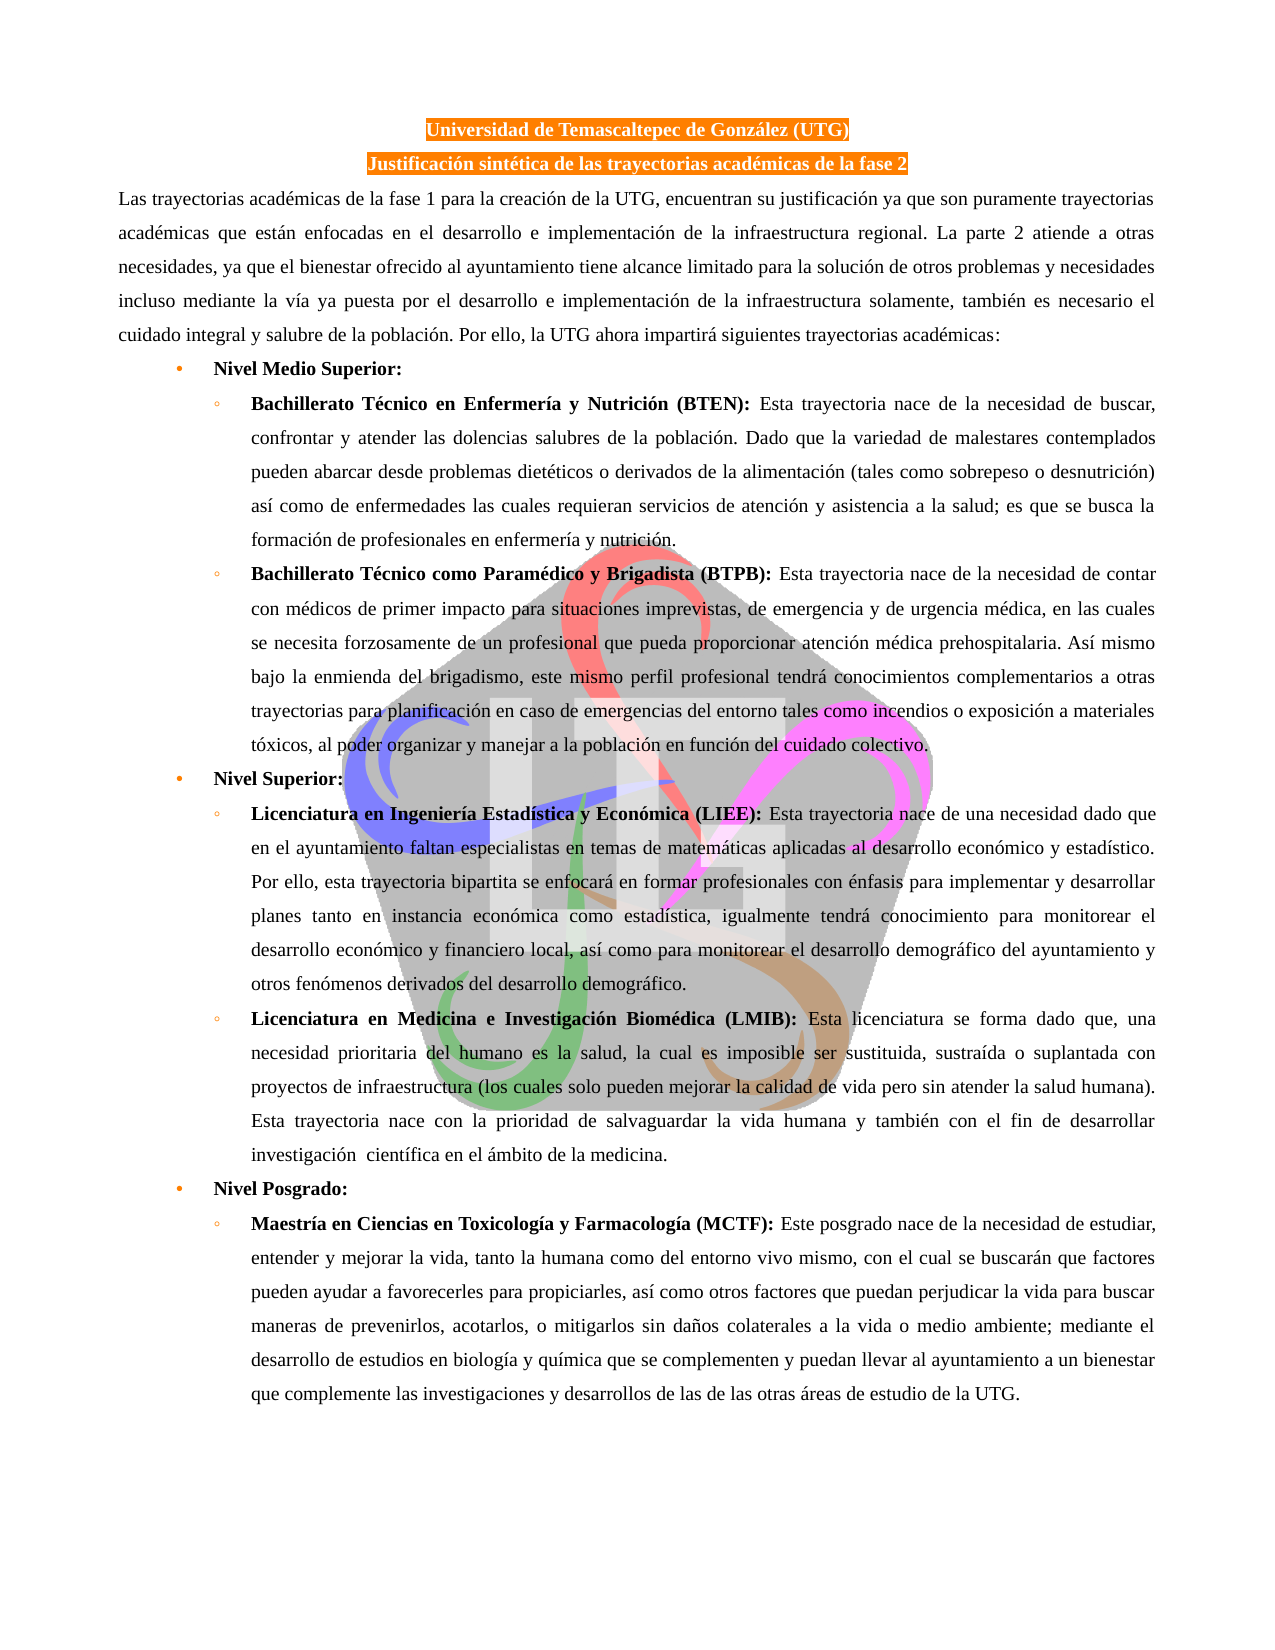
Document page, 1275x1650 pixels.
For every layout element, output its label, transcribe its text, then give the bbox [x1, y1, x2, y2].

list Bachillerato Técnico en Enfermería y Nutrición (BTEN): Esta trayectoria nace de la necesidad de buscar, confrontar y atender las dolencias salubres de la población. Dado que la variedad de malestares contemplados pueden abarcar desde problemas dietéticos o derivados de la alimentación (tales como sobrepeso o desnutrición) así como de enfermedades las cuales requieran servicios de atención y asistencia a la salud; es que se busca la formación de profesionales en enfermería y nutrición. [213, 391, 1157, 551]
list Nivel Superior: [176, 767, 1157, 790]
text Las trayectorias académicas de la fase 1 para la creación de la UTG, encuentran su justificación ya que son puramente trayectorias académicas que están enfocadas en el desarrollo e implementación de la infraestructura regional. La parte 2 atiende a otras necesidades, ya que el bienestar ofrecido al ayuntamiento tiene alcance limitado para la solución de otros problemas y necesidades incluso mediante la vía ya puesta por el desarrollo e implementación de la infraestructura solamente, también es necesario el cuidado integral y salubre de la población. Por ello, la UTG ahora impartirá siguientes trayectorias académicas: [118, 186, 1157, 346]
list Nivel Medio Superior: [176, 357, 1157, 380]
list Nivel Posgrado: [176, 1177, 1157, 1200]
list Maestría en Ciencias en Toxicología y Farmacología (MCTF): Este posgrado nace de la necesidad de estudiar, entender y mejorar la vida, tanto la humana como del entorno vivo mismo, con el cual se buscarán que factores pueden ayudar a favorecerles para propiciarles, así como otros factores que puedan perjudicar la vida para buscar maneras de prevenirlos, acotarlos, o mitigarlos sin daños colaterales a la vida o medio ambiente; mediante el desarrollo de estudios en biología y química que se complementen y puedan llevar al ayuntamiento a un bienestar que complemente las investigaciones y desarrollos de las de las otras áreas de estudio de la UTG. [213, 1211, 1157, 1405]
picture [342, 995, 933, 1006]
picture [342, 790, 933, 801]
picture [342, 551, 933, 562]
list Licenciatura en Ingeniería Estadística y Económica (LIEE): Esta trayectoria nace de una necesidad dado que en el ayuntamiento faltan especialistas en temas de matemáticas aplicadas al desarrollo económico y estadístico. Por ello, esta trayectoria bipartita se enfocará en formar profesionales con énfasis para implementar y desarrollar planes tanto en instancia económica como estadística, igualmente tendrá conocimiento para monitorear el desarrollo económico y financiero local, así como para monitorear el desarrollo demográfico del ayuntamiento y otros fenómenos derivados del desarrollo demográfico. [213, 801, 1157, 995]
text Justificación sintética de las trayectorias académicas de la fase 2 [118, 152, 1157, 175]
list Bachillerato Técnico como Paramédico y Brigadista (BTPB): Esta trayectoria nace de la necesidad de contar con médicos de primer impacto para situaciones imprevistas, de emergencia y de urgencia médica, en las cuales se necesita forzosamente de un profesional que pueda proporcionar atención médica prehospitalaria. Así mismo bajo la enmienda del brigadismo, este mismo perfil profesional tendrá conocimientos complementarios a otras trayectorias para planificación en caso de emergencias del entorno tales como incendios o exposición a materiales tóxicos, al poder organizar y manejar a la población en función del cuidado colectivo. [213, 562, 1157, 756]
text Universidad de Temascaltepec de González (UTG) [118, 118, 1157, 141]
picture [342, 756, 933, 767]
list Licenciatura en Medicina e Investigación Biomédica (LMIB): Esta licenciatura se forma dado que, una necesidad prioritaria del humano es la salud, la cual es imposible ser sustituida, sustraída o suplantada con proyectos de infraestructura (los cuales solo pueden mejorar la calidad de vida pero sin atender la salud humana). Esta trayectoria nace con la prioridad de salvaguardar la vida humana y también con el fin de desarrollar investigación científica en el ámbito de la medicina. [213, 1006, 1157, 1166]
